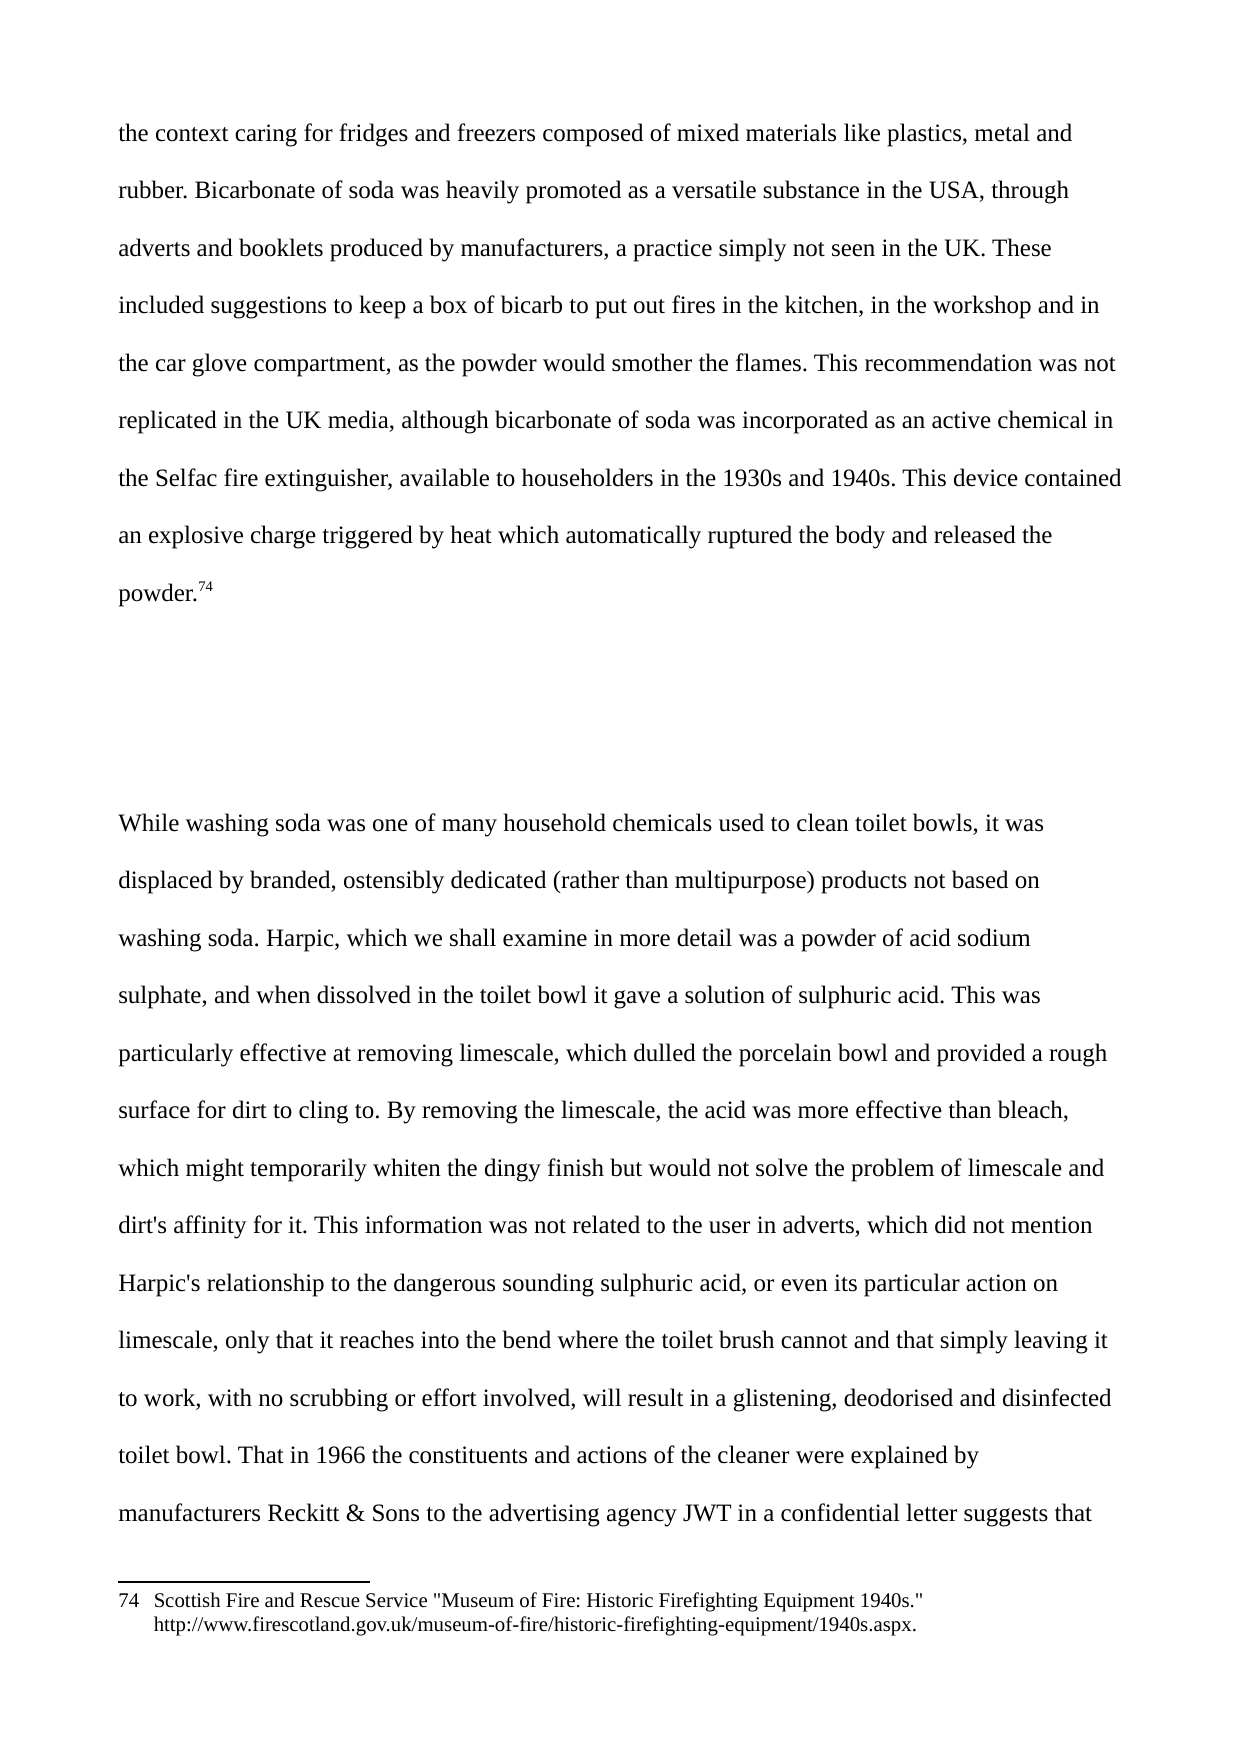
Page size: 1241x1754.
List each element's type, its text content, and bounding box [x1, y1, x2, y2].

text Scottish Fire and Rescue Service "Museum of Fire: Historic Firefighting Equipment 1940s." http://www.firescotland.gov.uk/museum-of-fire/historic-firefighting-equipment/1940s.aspx. [118, 1588, 1122, 1636]
text the context caring for fridges and freezers composed of mixed materials like plastics, metal and rubber. Bicarbonate of soda was heavily promoted as a versatile substance in the USA, through adverts and booklets produced by manufacturers, a practice simply not seen in the UK. These included suggestions to keep a box of bicarb to put out fires in the kitchen, in the workshop and in the car glove compartment, as the powder would smother the flames. This recommendation was not replicated in the UK media, although bicarbonate of soda was incorporated as an active chemical in the Selfac fire extinguisher, available to householders in the 1930s and 1940s. This device contained an explosive charge triggered by heat which automatically ruptured the body and released the powder. [118, 118, 1122, 607]
text While washing soda was one of many household chemicals used to clean toilet bowls, it was displaced by branded, ostensibly dedicated (rather than multipurpose) products not based on washing soda. Harpic, which we shall examine in more detail was a powder of acid sodium sulphate, and when dissolved in the toilet bowl it gave a solution of sulphuric acid. This was particularly effective at removing limescale, which dulled the porcelain bowl and provided a rough surface for dirt to cling to. By removing the limescale, the acid was more effective than bleach, which might temporarily whiten the dingy finish but would not solve the problem of limescale and dirt's affinity for it. This information was not related to the user in adverts, which did not mention Harpic's relationship to the dangerous sounding sulphuric acid, or even its particular action on limescale, only that it reaches into the bend where the toilet brush cannot and that simply leaving it to work, with no scrubbing or effort involved, will result in a glistening, deodorised and disinfected toilet bowl. That in 1966 the constituents and actions of the cleaner were explained by manufacturers Reckitt & Sons to the advertising agency JWT in a confidential letter suggests that [118, 808, 1122, 1527]
